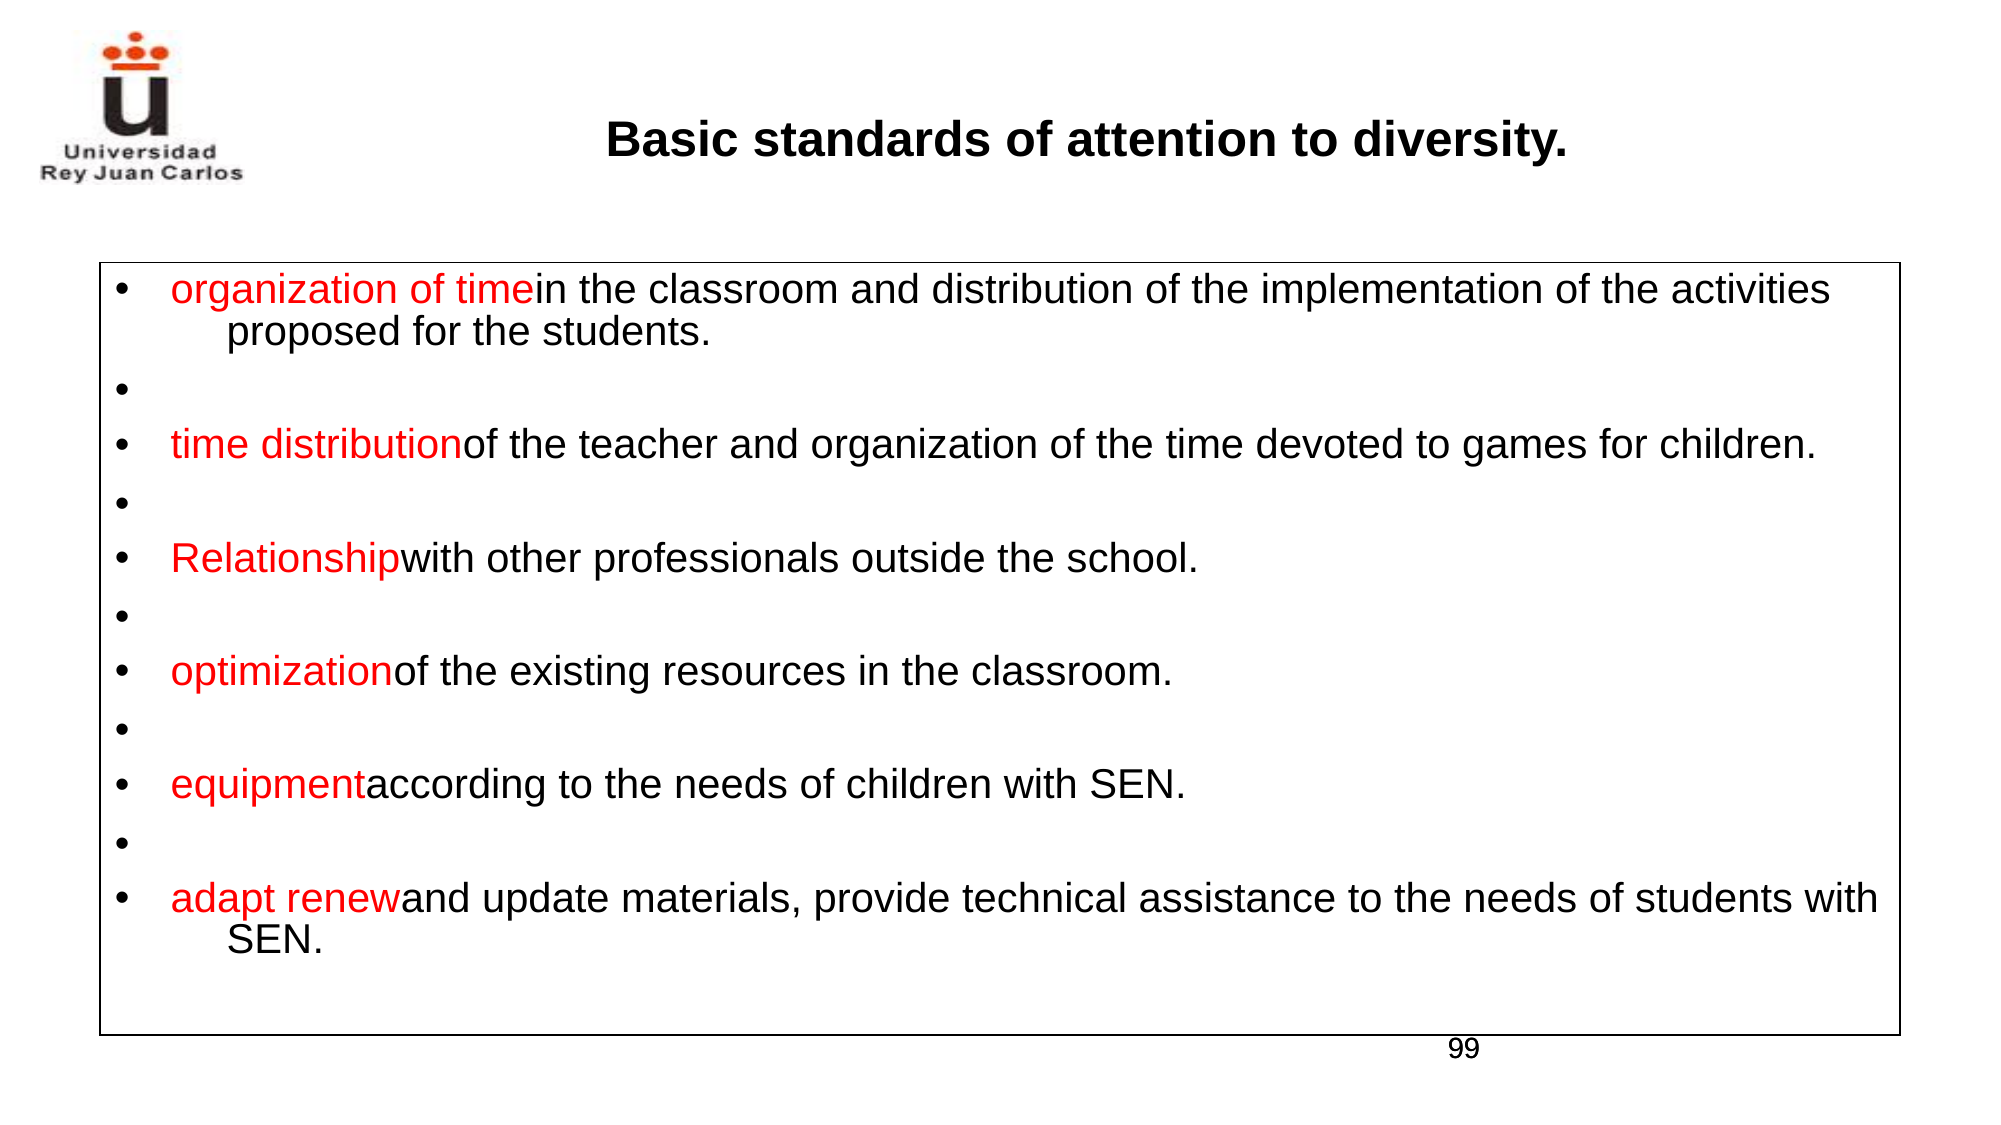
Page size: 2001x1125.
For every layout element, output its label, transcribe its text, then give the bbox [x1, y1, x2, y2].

text_box Basic standards of attention to diversity. [275, 45, 1900, 233]
picture [39, 31, 245, 185]
text_box organization of timein the classroom and distribution of the implementation of the activities proposed for the students. time distributionof the teacher and organization of the time devoted to games for children. Relationshipwith other professionals outside the school. optimizationof the existing resources in the classroom. equipmentaccording to the needs of children with SEN. adapt renewand update materials, provide technical assistance to the needs of students with SEN. [99, 262, 1901, 1035]
